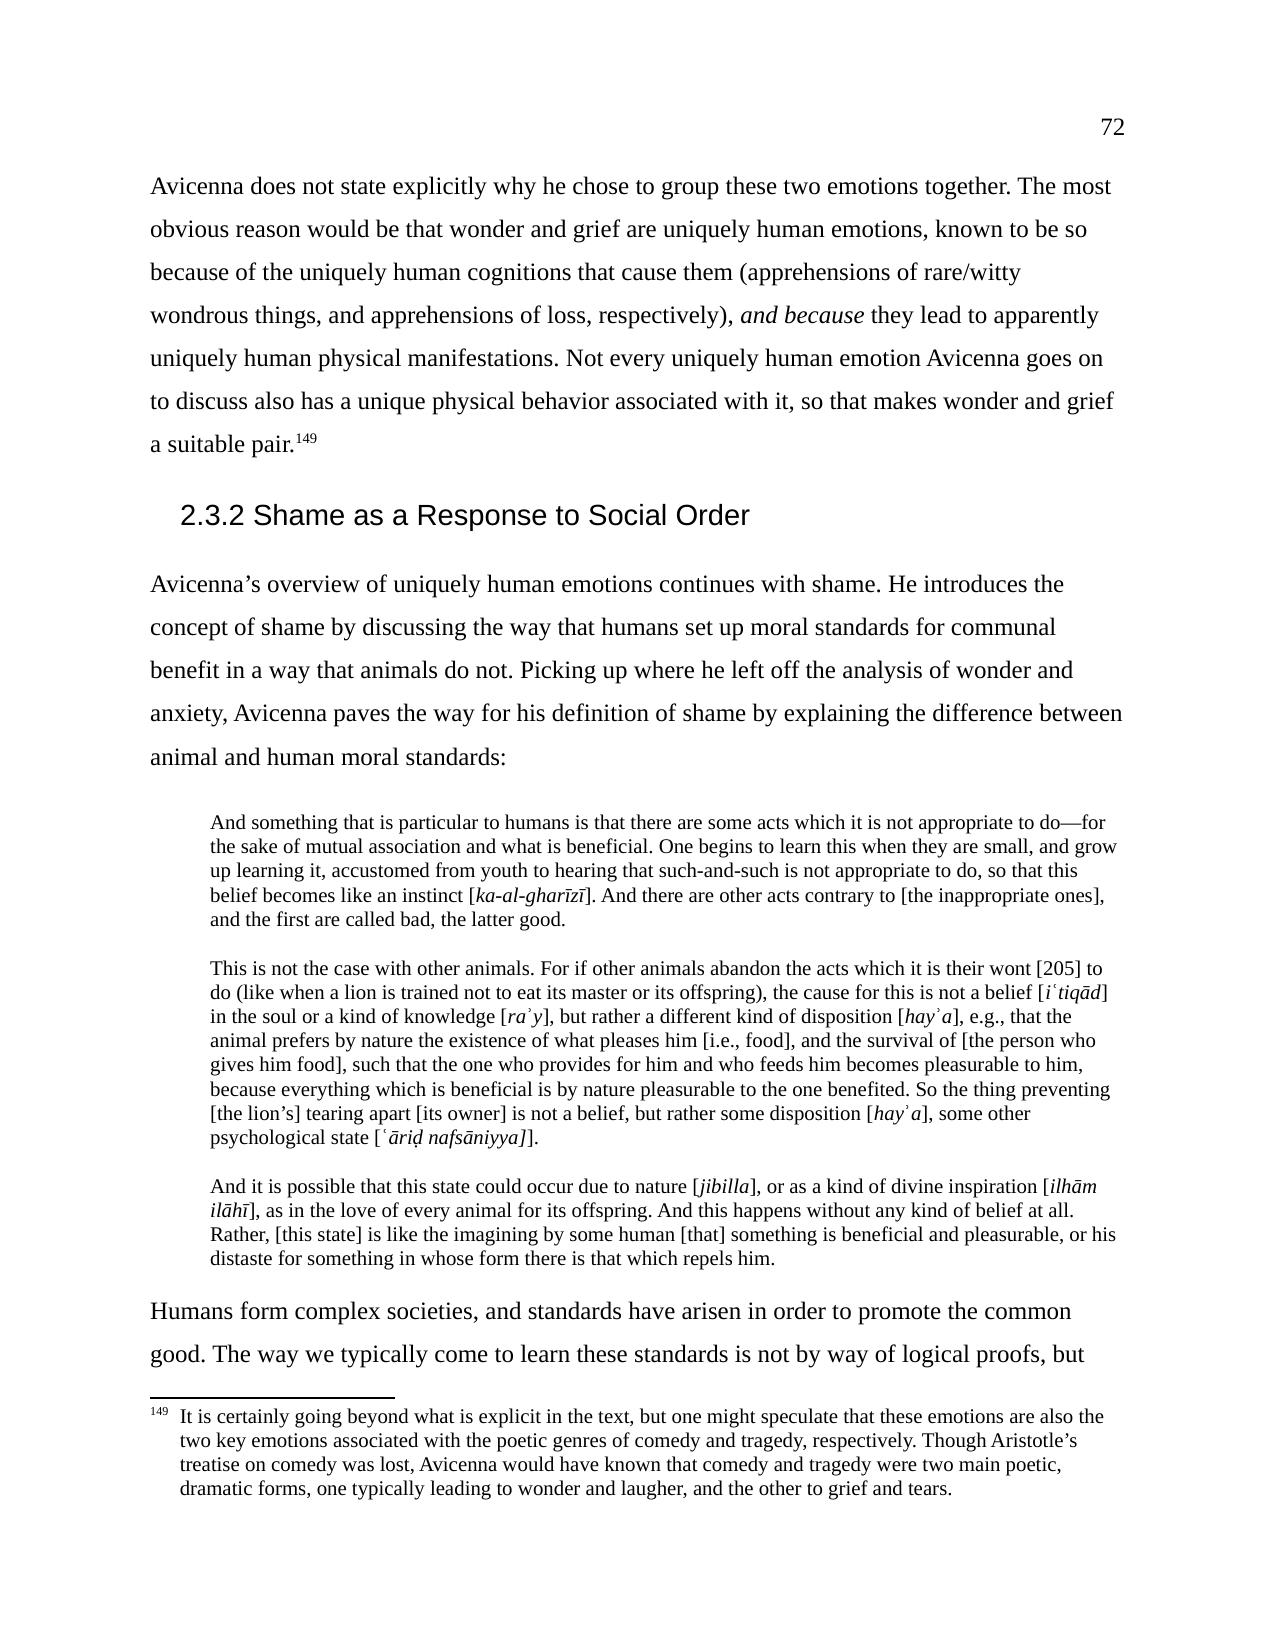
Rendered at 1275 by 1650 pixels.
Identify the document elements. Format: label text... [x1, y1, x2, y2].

subtitle 2.3.2 Shame as a Response to Social Order [180, 498, 1125, 532]
text Avicenna does not state explicitly why he chose to group these two emotions together. The most obvious reason would be that wonder and grief are uniquely human emotions, known to be so because of the uniquely human cognitions that cause them (apprehensions of rare/witty wondrous things, and apprehensions of loss, respectively), and because they lead to apparently uniquely human physical manifestations. Not every uniquely human emotion Avicenna goes on to discuss also has a unique physical behavior associated with it, so that makes wonder and grief a suitable pair. [150, 171, 1125, 458]
text Humans form complex societies, and standards have arisen in order to promote the common good. The way we typically come to learn these standards is not by way of logical proofs, but [150, 1296, 1125, 1368]
text Avicenna’s overview of uniquely human emotions continues with shame. He introduces the concept of shame by discussing the way that humans set up moral standards for communal benefit in a way that animals do not. Picking up where he left off the analysis of wonder and anxiety, Avicenna paves the way for his definition of shame by explaining the difference between animal and human moral standards: [150, 569, 1125, 770]
text This is not the case with other animals. For if other animals abandon the acts which it is their wont [205] to do (like when a lion is trained not to eat its master or its offspring), the cause for this is not a belief [iʿtiqād] in the soul or a kind of knowledge [raʾy], but rather a different kind of disposition [hayʾa], e.g., that the animal prefers by nature the existence of what pleases him [i.e., food], and the survival of [the person who gives him food], such that the one who provides for him and who feeds him becomes pleasurable to him, because everything which is beneficial is by nature pleasurable to the one benefited. So the thing preventing [the lion’s] tearing apart [its owner] is not a belief, but rather some disposition [hayʾa], some other psychological state [ʿāriḍ nafsāniyya]]. [210, 956, 1125, 1149]
text It is certainly going beyond what is explicit in the text, but one might speculate that these emotions are also the two key emotions associated with the poetic genres of comedy and tragedy, respectively. Though Aristotle’s treatise on comedy was lost, Avicenna would have known that comedy and tragedy were two main poetic, dramatic forms, one typically leading to wonder and laugher, and the other to grief and tears. [150, 1404, 1125, 1500]
text And something that is particular to humans is that there are some acts which it is not appropriate to do—for the sake of mutual association and what is beneficial. One begins to learn this when they are small, and grow up learning it, accustomed from youth to hearing that such-and-such is not appropriate to do, so that this belief becomes like an instinct [ka-al-gharīzī]. And there are other acts contrary to [the inappropriate ones], and the first are called bad, the latter good. [210, 810, 1125, 931]
text And it is possible that this state could occur due to nature [jibilla], or as a kind of divine inspiration [ilhām ilāhī], as in the love of every animal for its offspring. And this happens without any kind of belief at all. Rather, [this state] is like the imagining by some human [that] something is beneficial and pleasurable, or his distaste for something in whose form there is that which repels him. [210, 1174, 1125, 1270]
